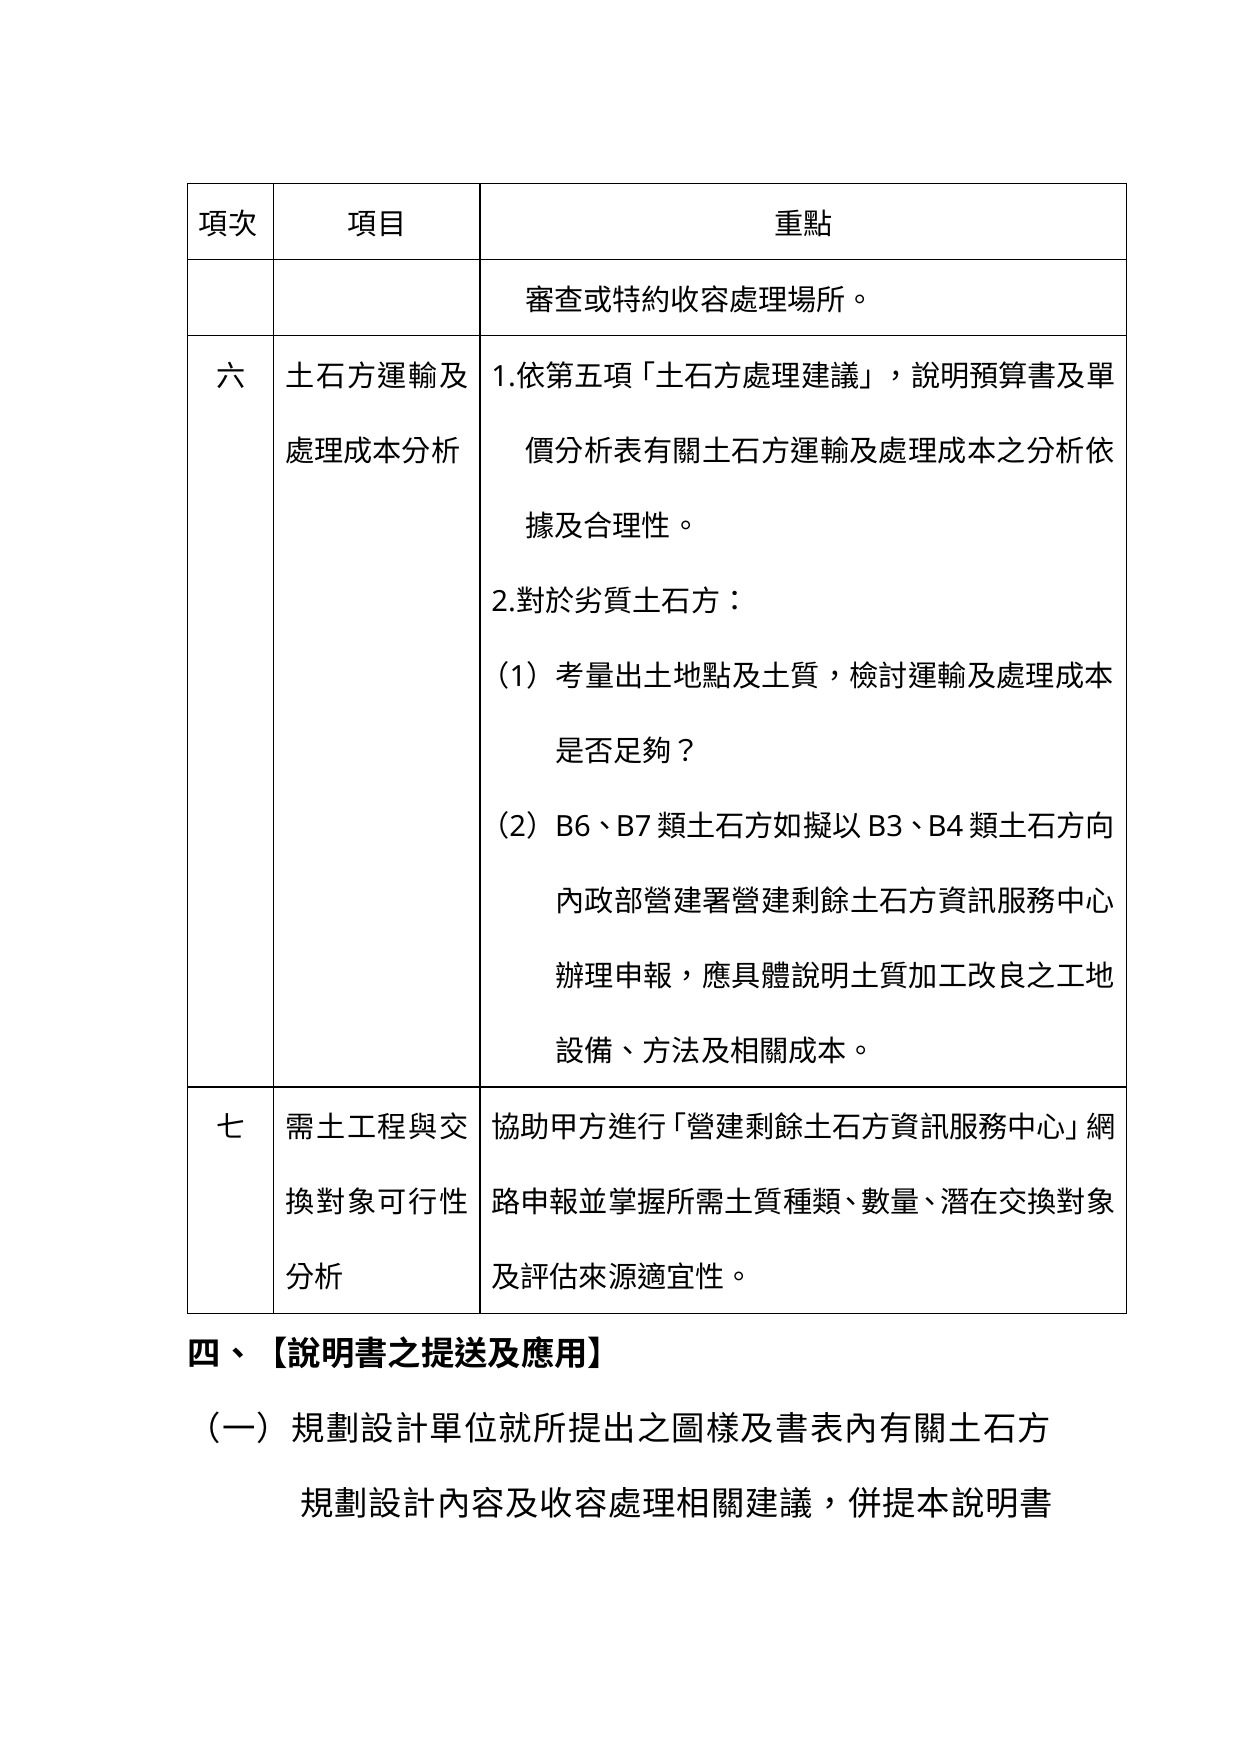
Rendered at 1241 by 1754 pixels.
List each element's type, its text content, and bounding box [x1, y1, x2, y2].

table_cell [274, 260, 479, 335]
text 四、【說明書之提送及應用】 [187, 1314, 1053, 1388]
table_cell [188, 260, 273, 335]
table_cell 土石方運輸及處理成本分析 [274, 336, 479, 1086]
table_cell 需土工程與交換對象可行性分析 [274, 1088, 479, 1312]
table_cell 協助甲方進行「營建剩餘土石方資訊服務中心」網路申報並掌握所需土質種類、數量、潛在交換對象及評估來源適宜性。 [481, 1088, 1126, 1312]
table_header 項目 [274, 184, 479, 259]
table_cell 六 [188, 336, 273, 1086]
table_cell 七 [188, 1088, 273, 1312]
table_cell 審查或特約收容處理場所。 [481, 260, 1126, 335]
table_header 項次 [188, 184, 273, 259]
table_header 重點 [481, 184, 1126, 259]
table_cell 1.依第五項「土石方處理建議」，說明預算書及單價分析表有關土石方運輸及處理成本之分析依據及合理性。 2.對於劣質土石方： （1）考量出土地點及土質，檢討運輸及處理成本是否足夠？ （2）B6、B7類土石方如擬以B3、B4類土石方向內政部營建署營建剩餘土石方資訊服務中心辦理申報，應具體說明土質加工改良之工地設備、方法及相關成本。 [481, 336, 1126, 1086]
text （一）規劃設計單位就所提出之圖樣及書表內有關土石方規劃設計內容及收容處理相關建議，併提本說明書 [187, 1388, 1053, 1538]
